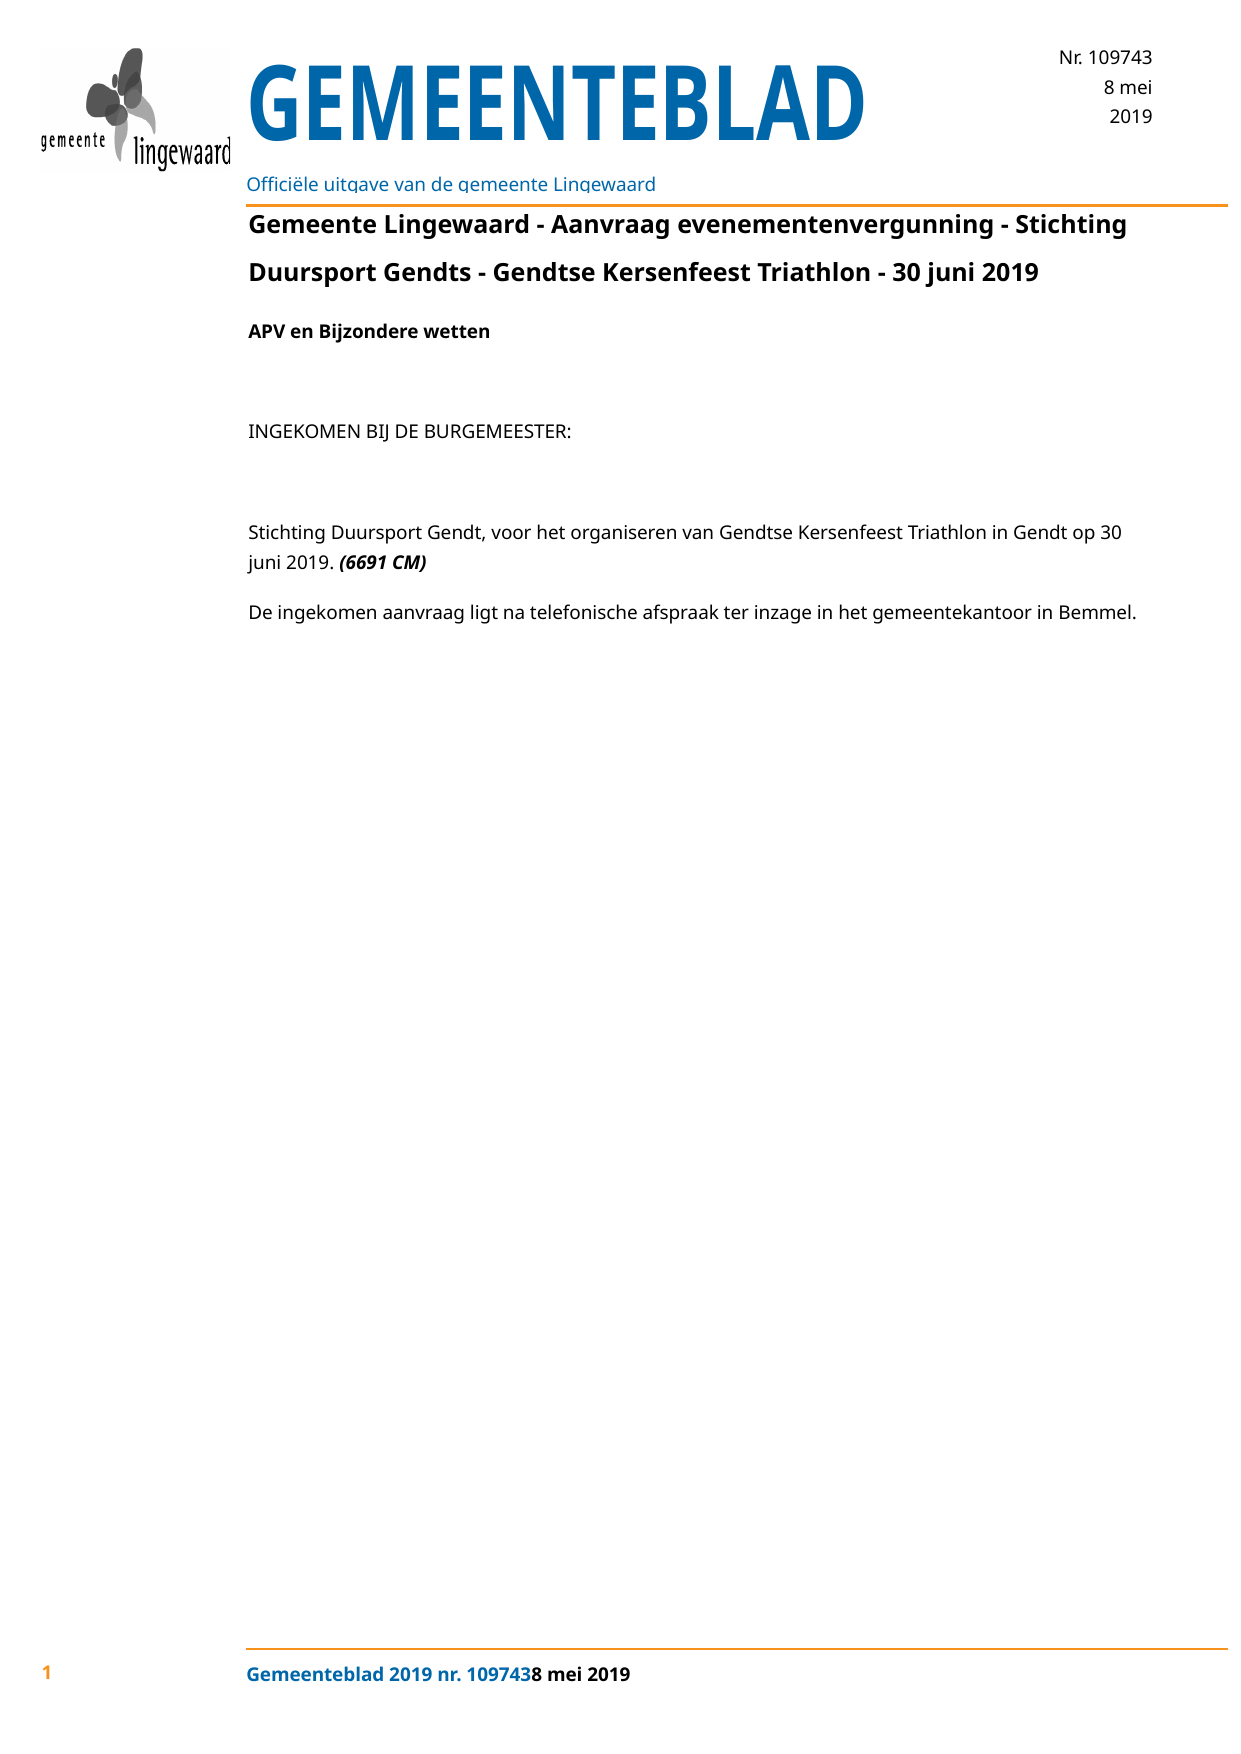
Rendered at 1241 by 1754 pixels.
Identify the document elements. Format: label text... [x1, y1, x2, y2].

text Gemeente Lingewaard - Aanvraag evenementenvergunning - Stichting Duursport Gendts - Gendtse Kersenfeest Triathlon - 30 juni 2019 [248, 207, 1152, 288]
text De ingekomen aanvraag ligt na telefonische afspraak ter inzage in het gemeentekantoor in Bemmel. [248, 599, 1152, 625]
text INGEKOMEN BIJ DE BURGEMEESTER: [248, 419, 1152, 444]
picture [41, 47, 231, 172]
text APV en Bijzondere wetten [248, 318, 1152, 344]
text Stichting Duursport Gendt, voor het organiseren van Gendtse Kersenfeest Triathlon in Gendt op 30 juni 2019. (6691 CM) [248, 519, 1152, 575]
